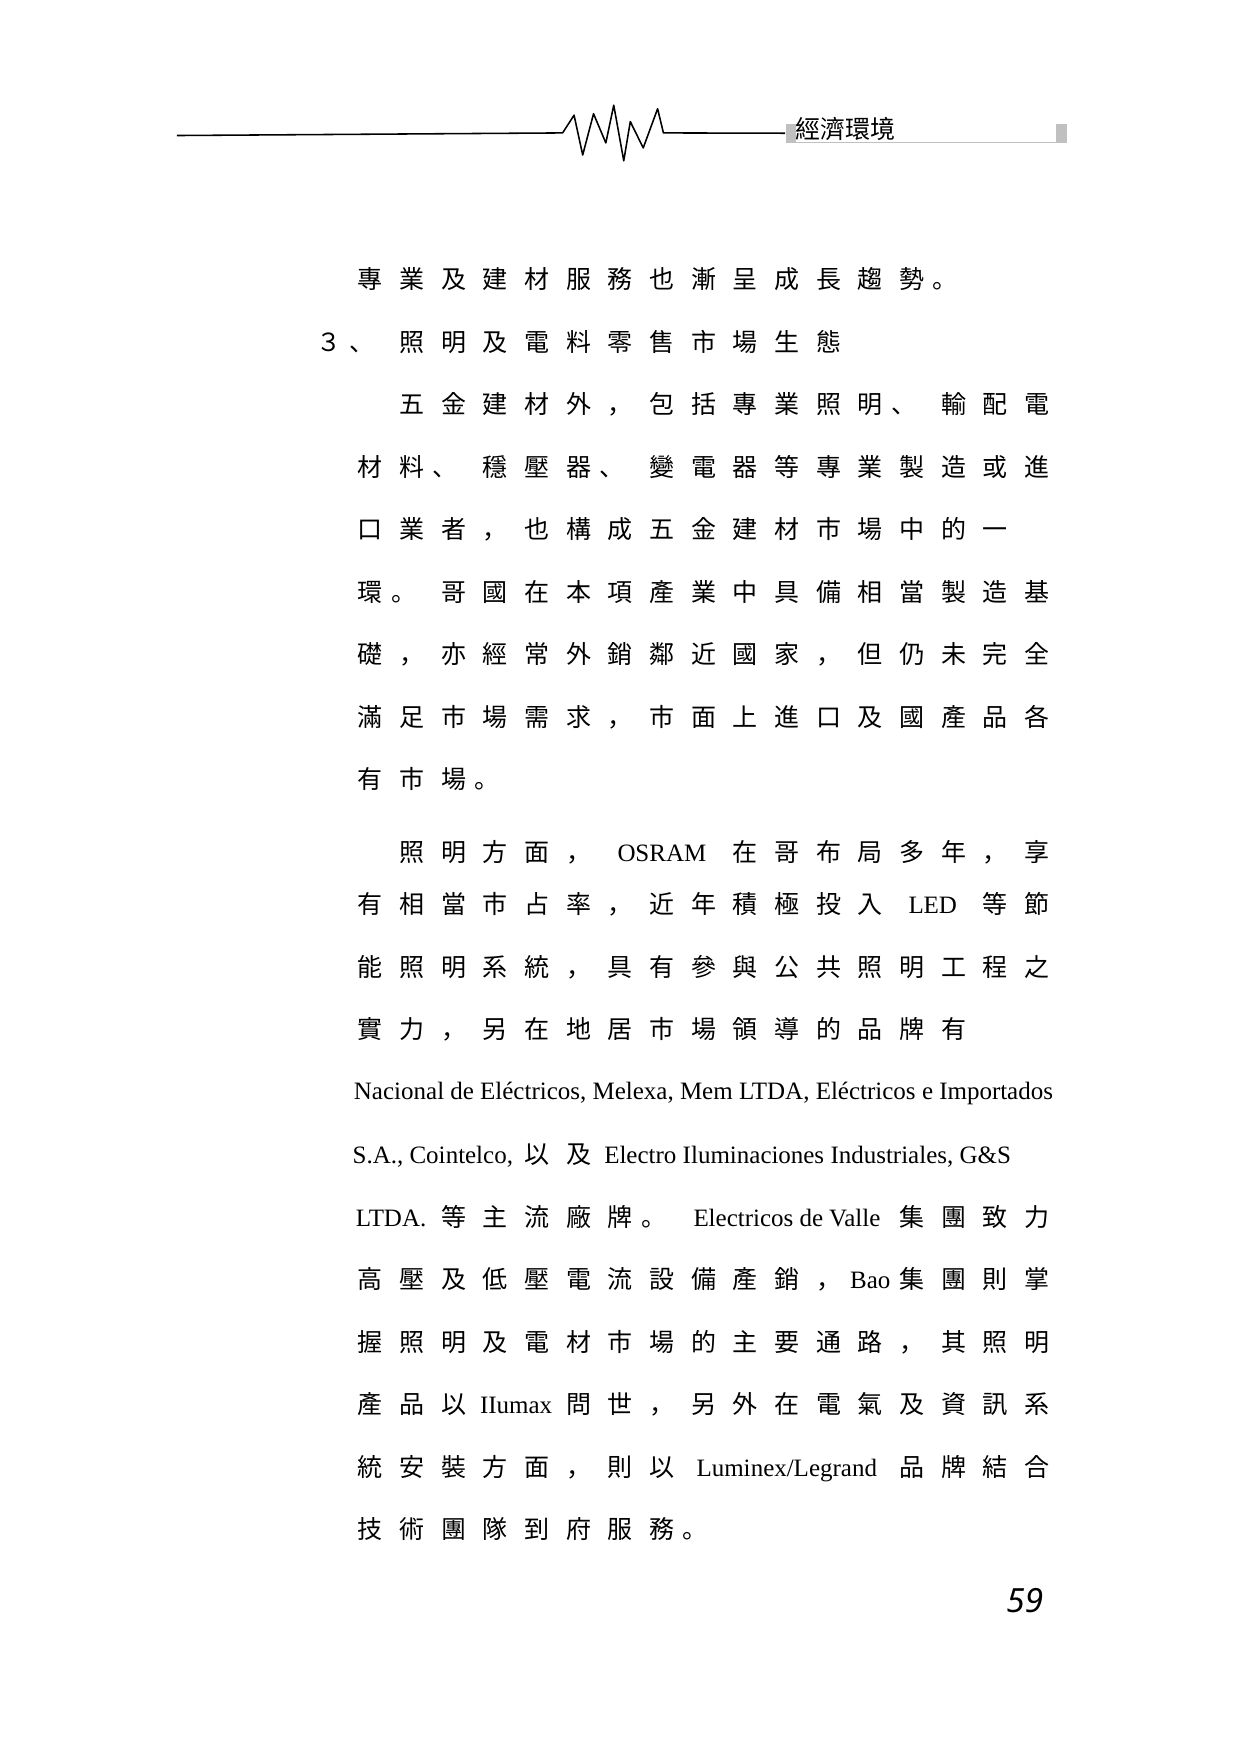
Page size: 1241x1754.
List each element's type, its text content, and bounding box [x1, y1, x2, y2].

text ３、照明及電料零售市場生態 [281, 299, 1058, 361]
text 五金建材外，包括專業照明、輸配電材料、穩壓器、變電器等專業製造或進口業者，也構成五金建材市場中的一環。哥國在本項產業中具備相當製造基礎，亦經常外銷鄰近國家，但仍未完全滿足市場需求，市面上進口及國產品各有市場。 [330, 361, 1058, 799]
text 專業及建材服務也漸呈成長趨勢。 [330, 236, 1058, 299]
text 照明方面，OSRAM在哥布局多年，享有相當市占率，近年積極投入LED等節能照明系統，具有參與公共照明工程之實力，另在地居市場領導的品牌有Nacional de Eléctricos, Melexa, Mem LTDA, Eléctricos e Importados S.A., Cointelco,以及Electro Iluminaciones Industriales, G&S LTDA.等主流廠牌。Electricos de Valle集團致力高壓及低壓電流設備產銷，Bao集團則掌握照明及電材市場的主要通路，其照明產品以IIumax問世，另外在電氣及資訊系統安裝方面，則以Luminex/Legrand品牌結合技術團隊到府服務。 [330, 799, 1058, 1549]
